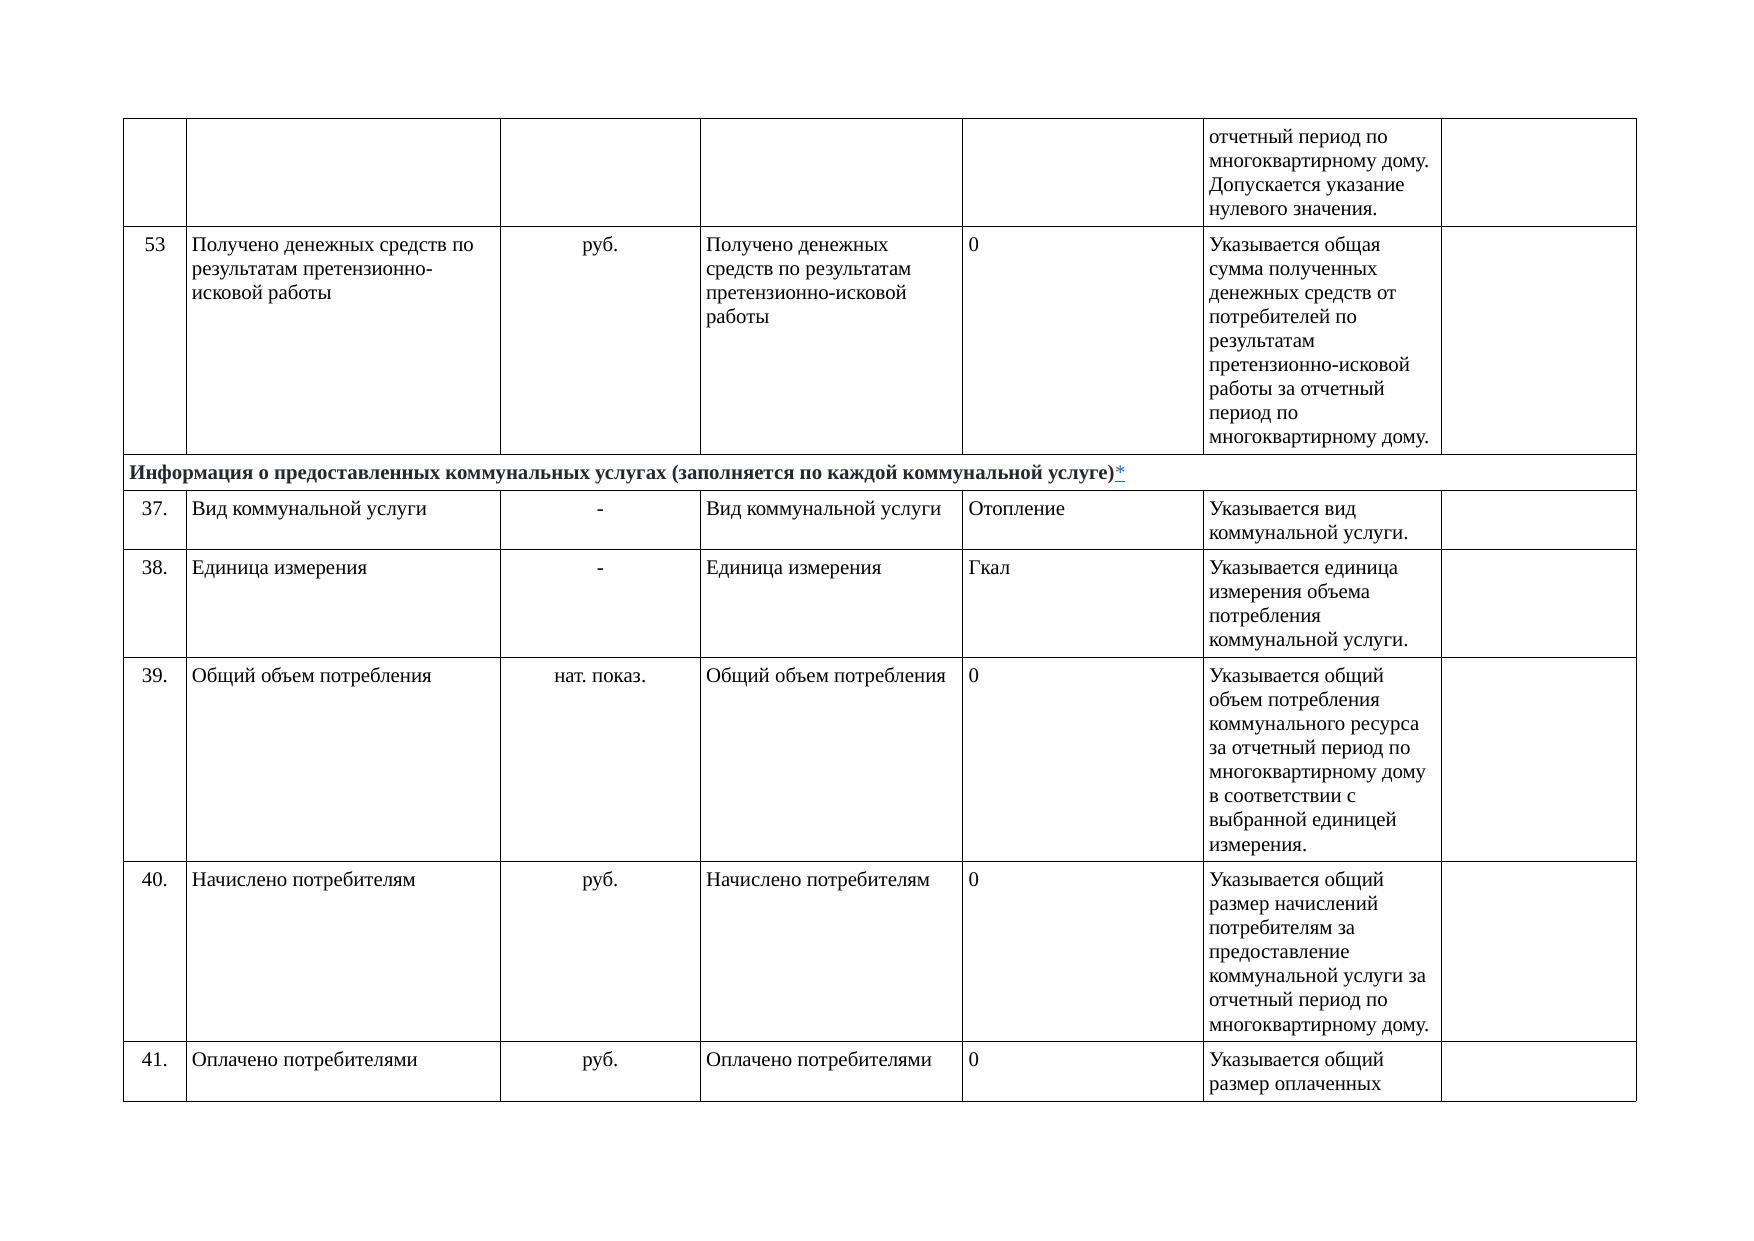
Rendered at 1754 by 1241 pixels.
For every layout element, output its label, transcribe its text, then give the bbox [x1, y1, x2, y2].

table_cell Оплачено потребителями [701, 1042, 962, 1101]
table_cell Указывается общий размер оплаченных [1204, 1042, 1441, 1101]
table_cell Вид коммунальной услуги [701, 491, 962, 549]
table_cell [501, 119, 700, 226]
table_cell Начислено потребителям [187, 862, 500, 1041]
table_cell Единица измерения [187, 550, 500, 657]
table_cell Отопление [963, 491, 1203, 549]
table_cell отчетный период по многоквартирному дому. Допускается указание нулевого значения. [1204, 119, 1441, 226]
table_cell 38. [124, 550, 186, 657]
table_cell 40. [124, 862, 186, 1041]
table_cell Указывается единица измерения объема потребления коммунальной услуги. [1204, 550, 1441, 657]
table_cell Начислено потребителям [701, 862, 962, 1041]
table_cell [1442, 119, 1636, 226]
table_cell Указывается общая сумма полученных денежных средств от потребителей по результатам претензионно-исковой работы за отчетный период по многоквартирному дому. [1204, 227, 1441, 454]
table_cell 53 [124, 227, 186, 454]
table_cell - [501, 550, 700, 657]
table_cell 37. [124, 491, 186, 549]
table_cell Указывается общий объем потребления коммунального ресурса за отчетный период по многоквартирному дому в соответствии с выбранной единицей измерения. [1204, 658, 1441, 861]
table_cell [1442, 491, 1636, 549]
table_cell руб. [501, 227, 700, 454]
table_cell 0 [963, 862, 1203, 1041]
table_cell 39. [124, 658, 186, 861]
table_cell Общий объем потребления [187, 658, 500, 861]
table_cell 41. [124, 1042, 186, 1101]
table_cell Вид коммунальной услуги [187, 491, 500, 549]
table_cell Получено денежных средств по результатам претензионно-исковой работы [187, 227, 500, 454]
table_cell Оплачено потребителями [187, 1042, 500, 1101]
table_cell нат. показ. [501, 658, 700, 861]
table_cell Гкал [963, 550, 1203, 657]
table_cell [124, 119, 186, 226]
table_cell [1442, 227, 1636, 454]
table_cell Общий объем потребления [701, 658, 962, 861]
table_cell 0 [963, 227, 1203, 454]
table_cell 0 [963, 1042, 1203, 1101]
table_cell [1442, 862, 1636, 1041]
table_cell - [501, 491, 700, 549]
table_cell [1442, 658, 1636, 861]
table_cell [187, 119, 500, 226]
table_cell Единица измерения [701, 550, 962, 657]
table_cell 0 [963, 658, 1203, 861]
table_cell [701, 119, 962, 226]
table_cell [1442, 1042, 1636, 1101]
table_cell Информация о предоставленных коммунальных услугах (заполняется по каждой коммунальной услуге)* [124, 455, 1636, 490]
table_cell Получено денежных средств по результатам претензионно-исковой работы [701, 227, 962, 454]
table_cell [963, 119, 1203, 226]
table_cell Указывается вид коммунальной услуги. [1204, 491, 1441, 549]
table_cell руб. [501, 862, 700, 1041]
table_cell руб. [501, 1042, 700, 1101]
table_cell [1442, 550, 1636, 657]
table_cell Указывается общий размер начислений потребителям за предоставление коммунальной услуги за отчетный период по многоквартирному дому. [1204, 862, 1441, 1041]
